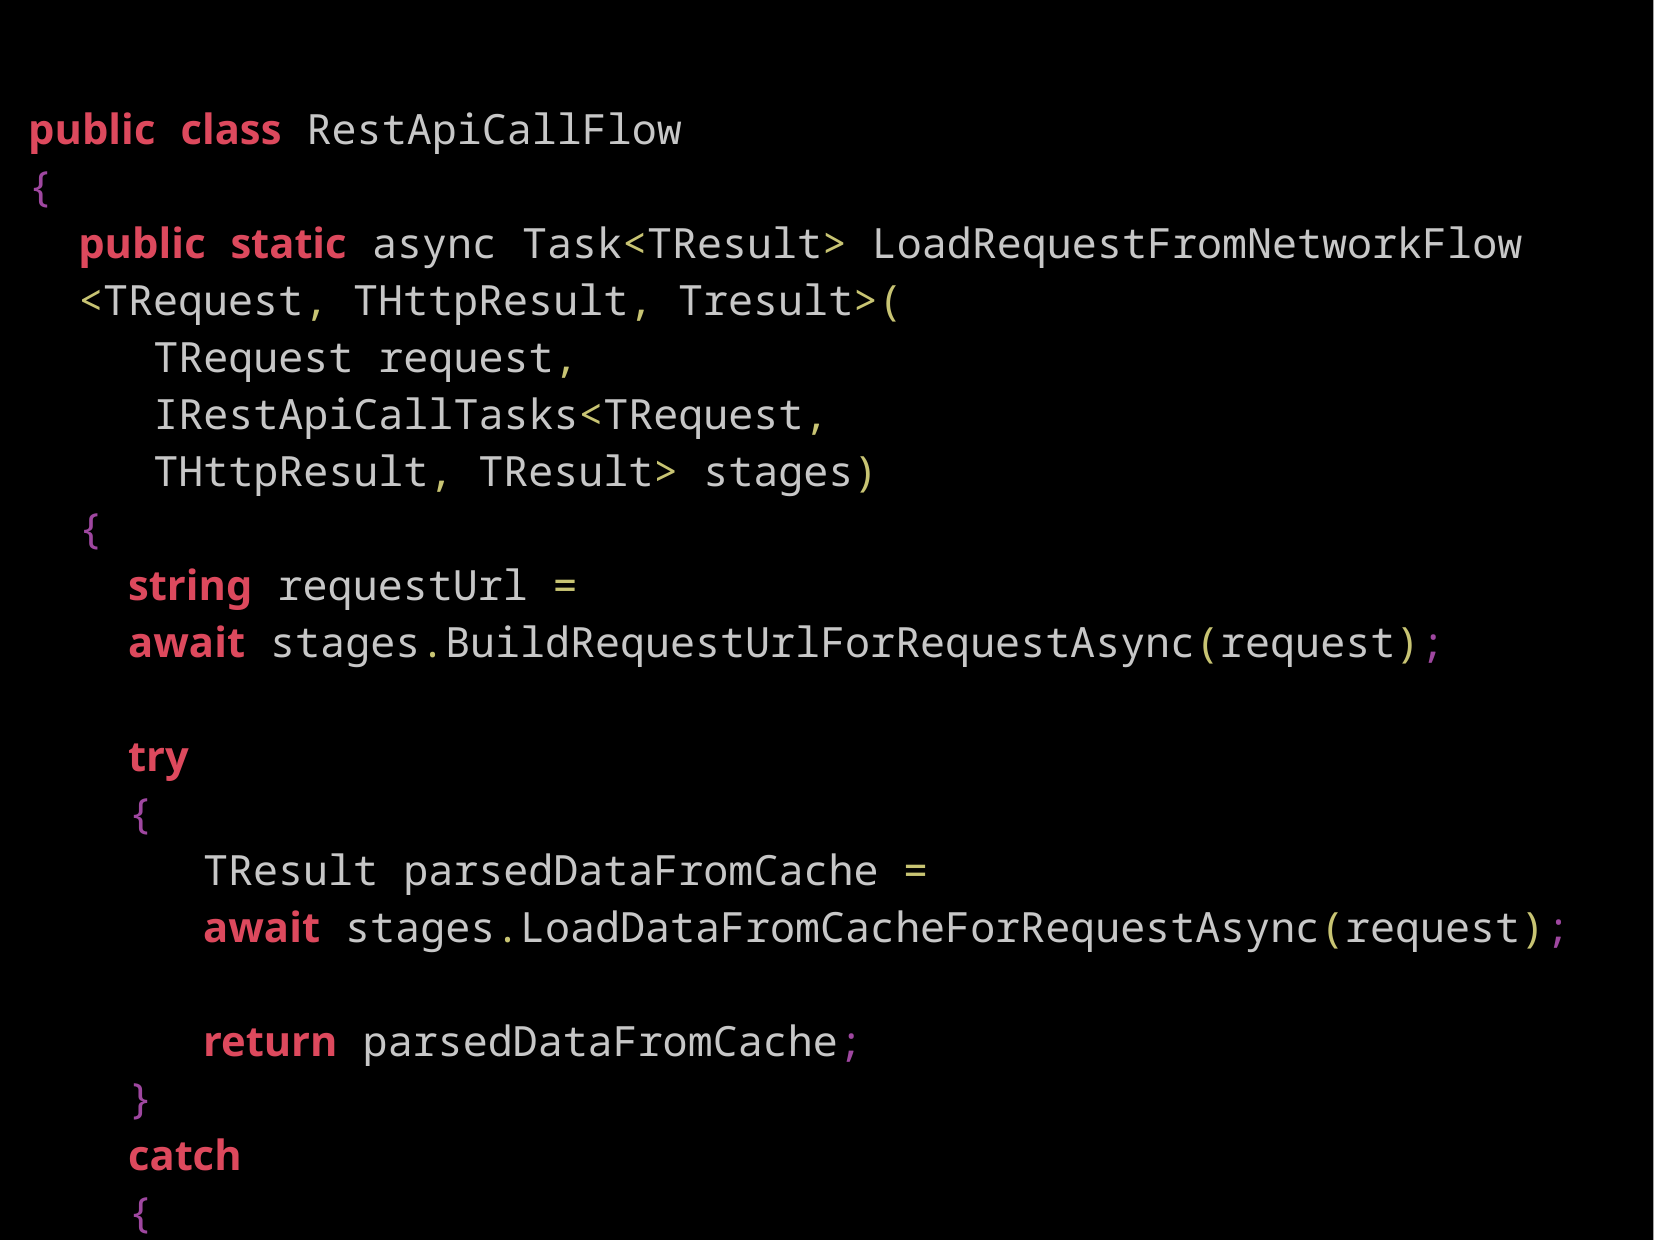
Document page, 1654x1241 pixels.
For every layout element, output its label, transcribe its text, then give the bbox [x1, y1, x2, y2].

text_box public class RestApiCallFlow { public static async Task<TResult> LoadRequestFromNetworkFlow <TRequest, THttpResult, Tresult>( TRequest request, IRestApiCallTasks<TRequest, THttpResult, TResult> stages) { string requestUrl = await stages.BuildRequestUrlForRequestAsync(request); try { TResult parsedDataFromCache = await stages.LoadDataFromCacheForRequestAsync(request); return parsedDataFromCache; } catch { // Load from network code } } } [13, 92, 1619, 1193]
